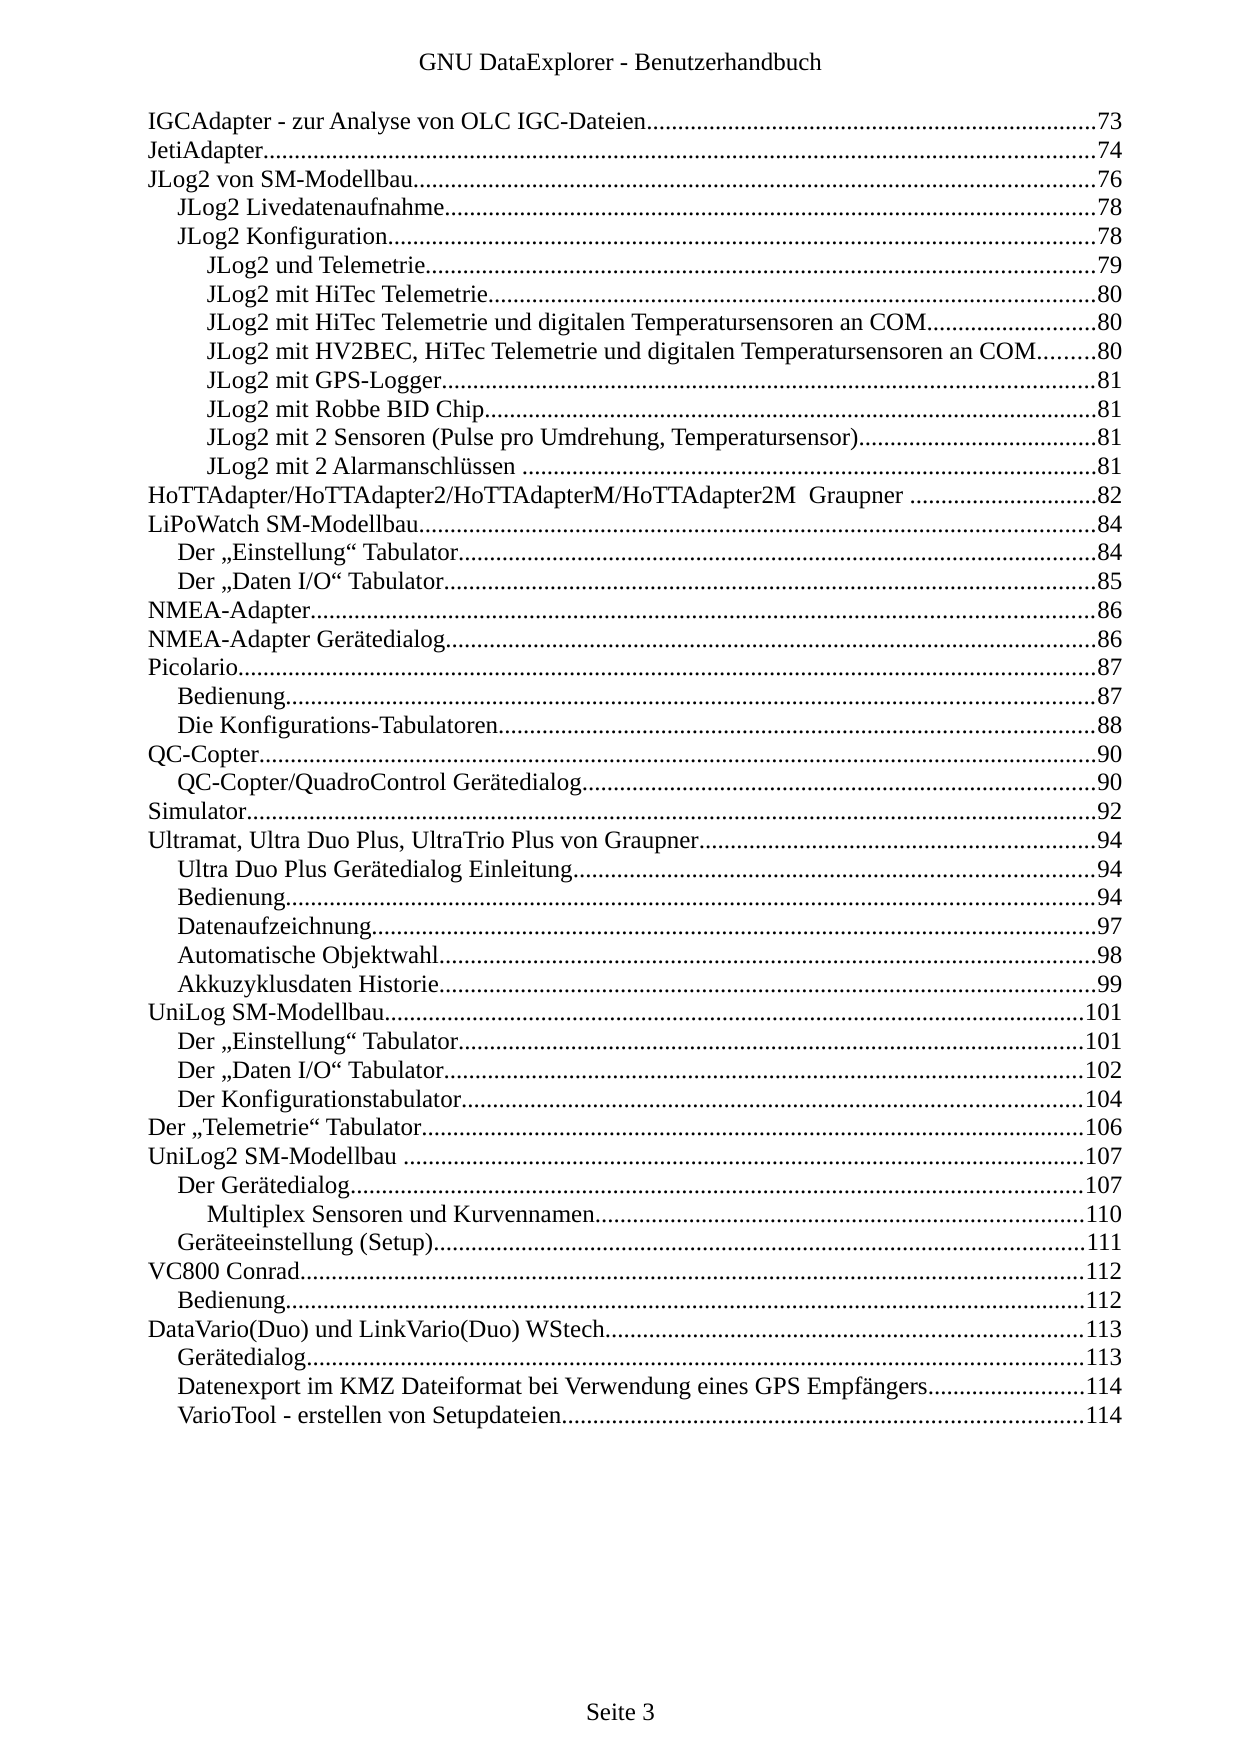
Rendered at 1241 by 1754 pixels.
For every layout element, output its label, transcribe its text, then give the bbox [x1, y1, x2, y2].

text JLog2 Konfiguration 78 [177, 221, 1122, 250]
text JLog2 mit GPS-Logger 81 [207, 365, 1122, 394]
text Der „Einstellung“ Tabulator 84 [177, 537, 1122, 566]
text DataVario(Duo) und LinkVario(Duo) WStech 113 [148, 1314, 1122, 1342]
text VC800 Conrad 112 [148, 1256, 1122, 1285]
text UniLog2 SM-Modellbau 107 [148, 1141, 1122, 1170]
text Der „Einstellung“ Tabulator 101 [177, 1026, 1122, 1055]
text Simulator 92 [148, 796, 1122, 825]
text NMEA-Adapter Gerätedialog 86 [148, 624, 1122, 652]
text JLog2 von SM-Modellbau 76 [148, 164, 1122, 192]
text Automatische Objektwahl 98 [177, 940, 1122, 969]
text Akkuzyklusdaten Historie 99 [177, 969, 1122, 997]
text Bedienung 87 [177, 681, 1122, 710]
text JLog2 mit HiTec Telemetrie und digitalen Temperatursensoren an COM 80 [207, 307, 1122, 336]
text JLog2 und Telemetrie 79 [207, 250, 1122, 279]
text VarioTool - erstellen von Setupdateien 114 [177, 1400, 1122, 1429]
text JLog2 mit HV2BEC, HiTec Telemetrie und digitalen Temperatursensoren an COM 80 [207, 336, 1122, 365]
text Bedienung 112 [177, 1285, 1122, 1314]
text NMEA-Adapter 86 [148, 595, 1122, 624]
text Gerätedialog 113 [177, 1342, 1122, 1371]
text QC-Copter/QuadroControl Gerätedialog 90 [177, 767, 1122, 796]
text Picolario 87 [148, 652, 1122, 681]
text HoTTAdapter/HoTTAdapter2/HoTTAdapterM/HoTTAdapter2M Graupner 82 [148, 480, 1122, 509]
text Die Konfigurations-Tabulatoren 88 [177, 710, 1122, 739]
text QC-Copter 90 [148, 739, 1122, 767]
text Der „Daten I/O“ Tabulator 85 [177, 566, 1122, 595]
text JLog2 mit HiTec Telemetrie 80 [207, 279, 1122, 307]
text Der Gerätedialog 107 [177, 1170, 1122, 1199]
text Multiplex Sensoren und Kurvennamen 110 [207, 1199, 1122, 1227]
text Geräteeinstellung (Setup) 111 [177, 1227, 1122, 1256]
text Datenaufzeichnung 97 [177, 911, 1122, 940]
text JLog2 Livedatenaufnahme 78 [177, 192, 1122, 221]
text IGCAdapter - zur Analyse von OLC IGC-Dateien 73 [148, 106, 1122, 135]
text Der „Telemetrie“ Tabulator 106 [148, 1112, 1122, 1141]
text Der Konfigurationstabulator 104 [177, 1084, 1122, 1112]
text Datenexport im KMZ Dateiformat bei Verwendung eines GPS Empfängers 114 [177, 1371, 1122, 1400]
text UniLog SM-Modellbau 101 [148, 997, 1122, 1026]
text JetiAdapter 74 [148, 135, 1122, 164]
text Bedienung 94 [177, 882, 1122, 911]
text Ultramat, Ultra Duo Plus, UltraTrio Plus von Graupner 94 [148, 825, 1122, 854]
text JLog2 mit Robbe BID Chip 81 [207, 394, 1122, 422]
text JLog2 mit 2 Alarmanschlüssen 81 [207, 451, 1122, 480]
text Ultra Duo Plus Gerätedialog Einleitung 94 [177, 854, 1122, 882]
text Der „Daten I/O“ Tabulator 102 [177, 1055, 1122, 1084]
text JLog2 mit 2 Sensoren (Pulse pro Umdrehung, Temperatursensor) 81 [207, 422, 1122, 451]
text LiPoWatch SM-Modellbau 84 [148, 509, 1122, 537]
